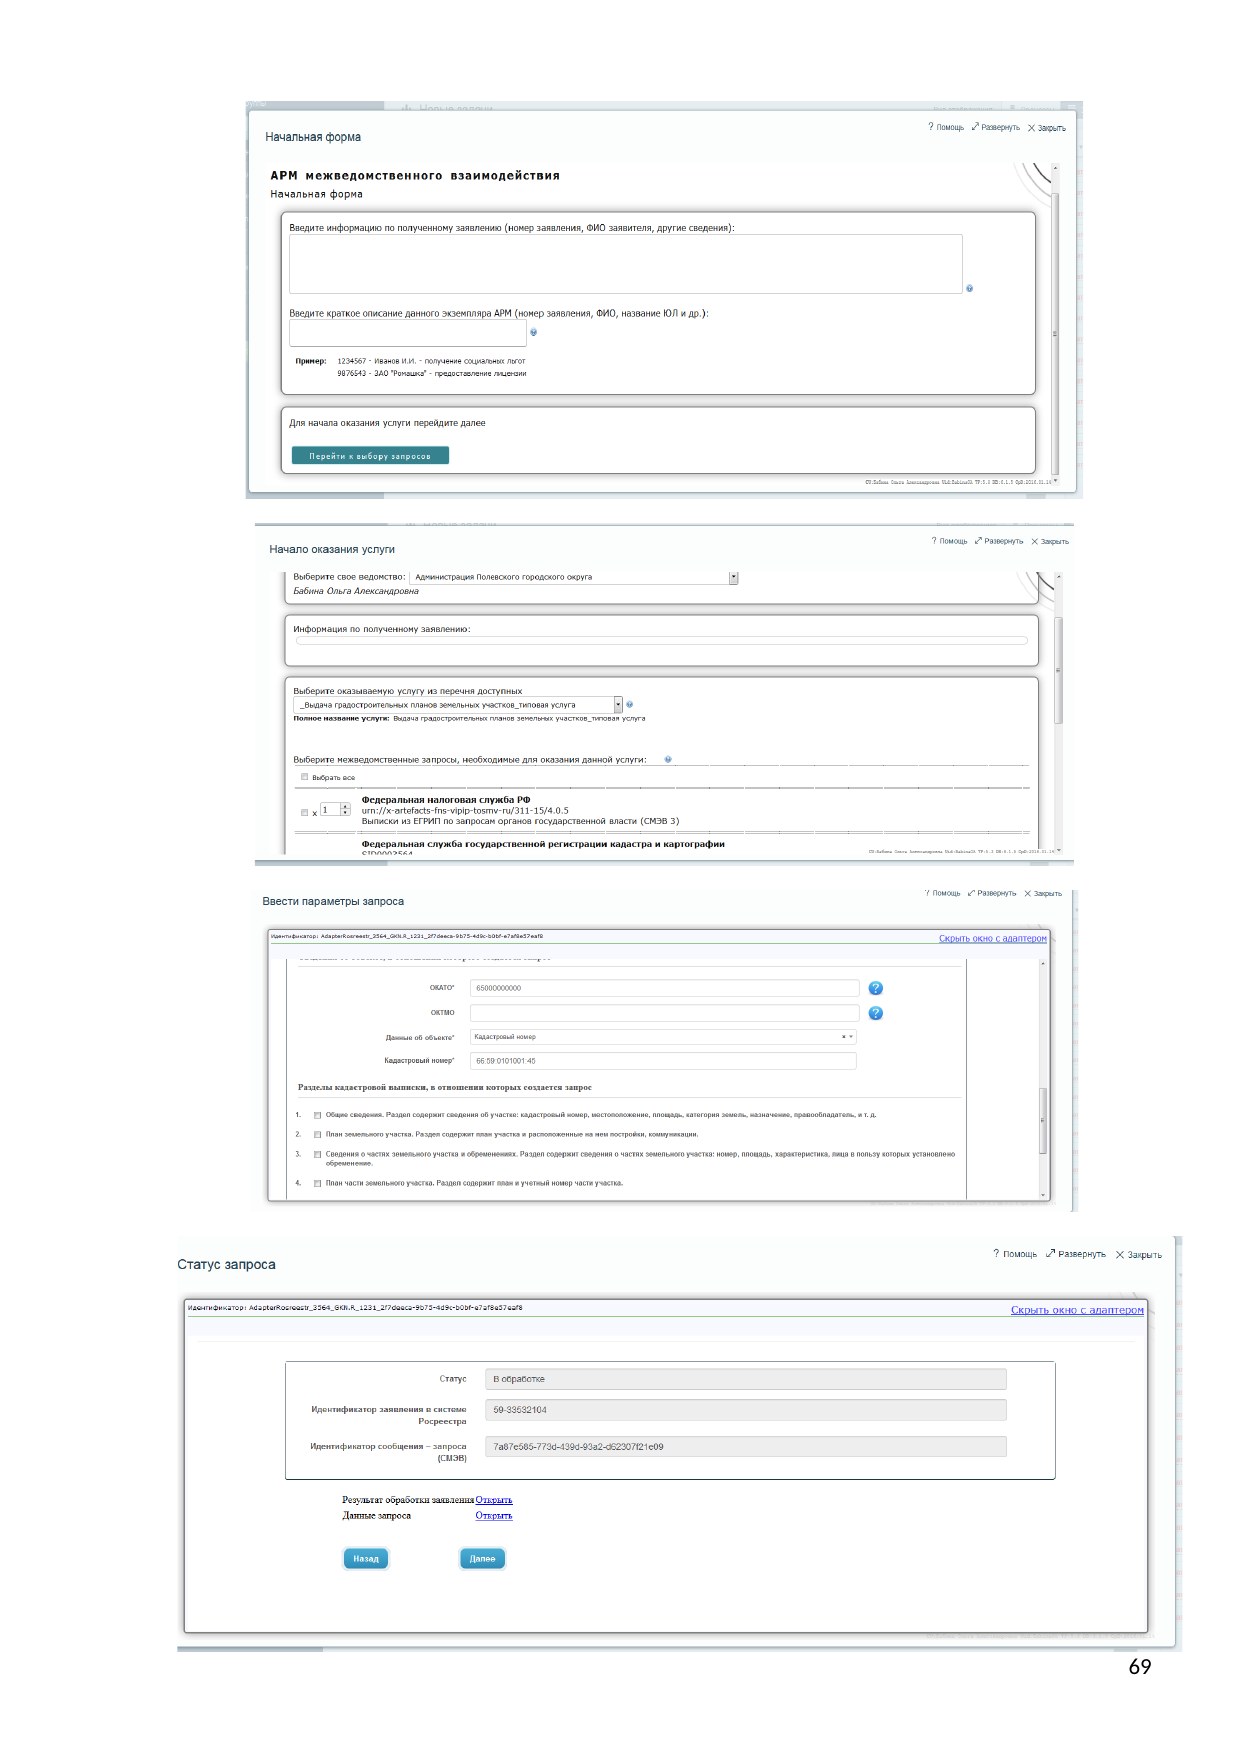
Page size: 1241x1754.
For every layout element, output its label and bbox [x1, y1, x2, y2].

picture [250, 890, 1079, 1212]
picture [245, 101, 1084, 499]
picture [177, 1236, 1183, 1652]
picture [254, 523, 1074, 866]
